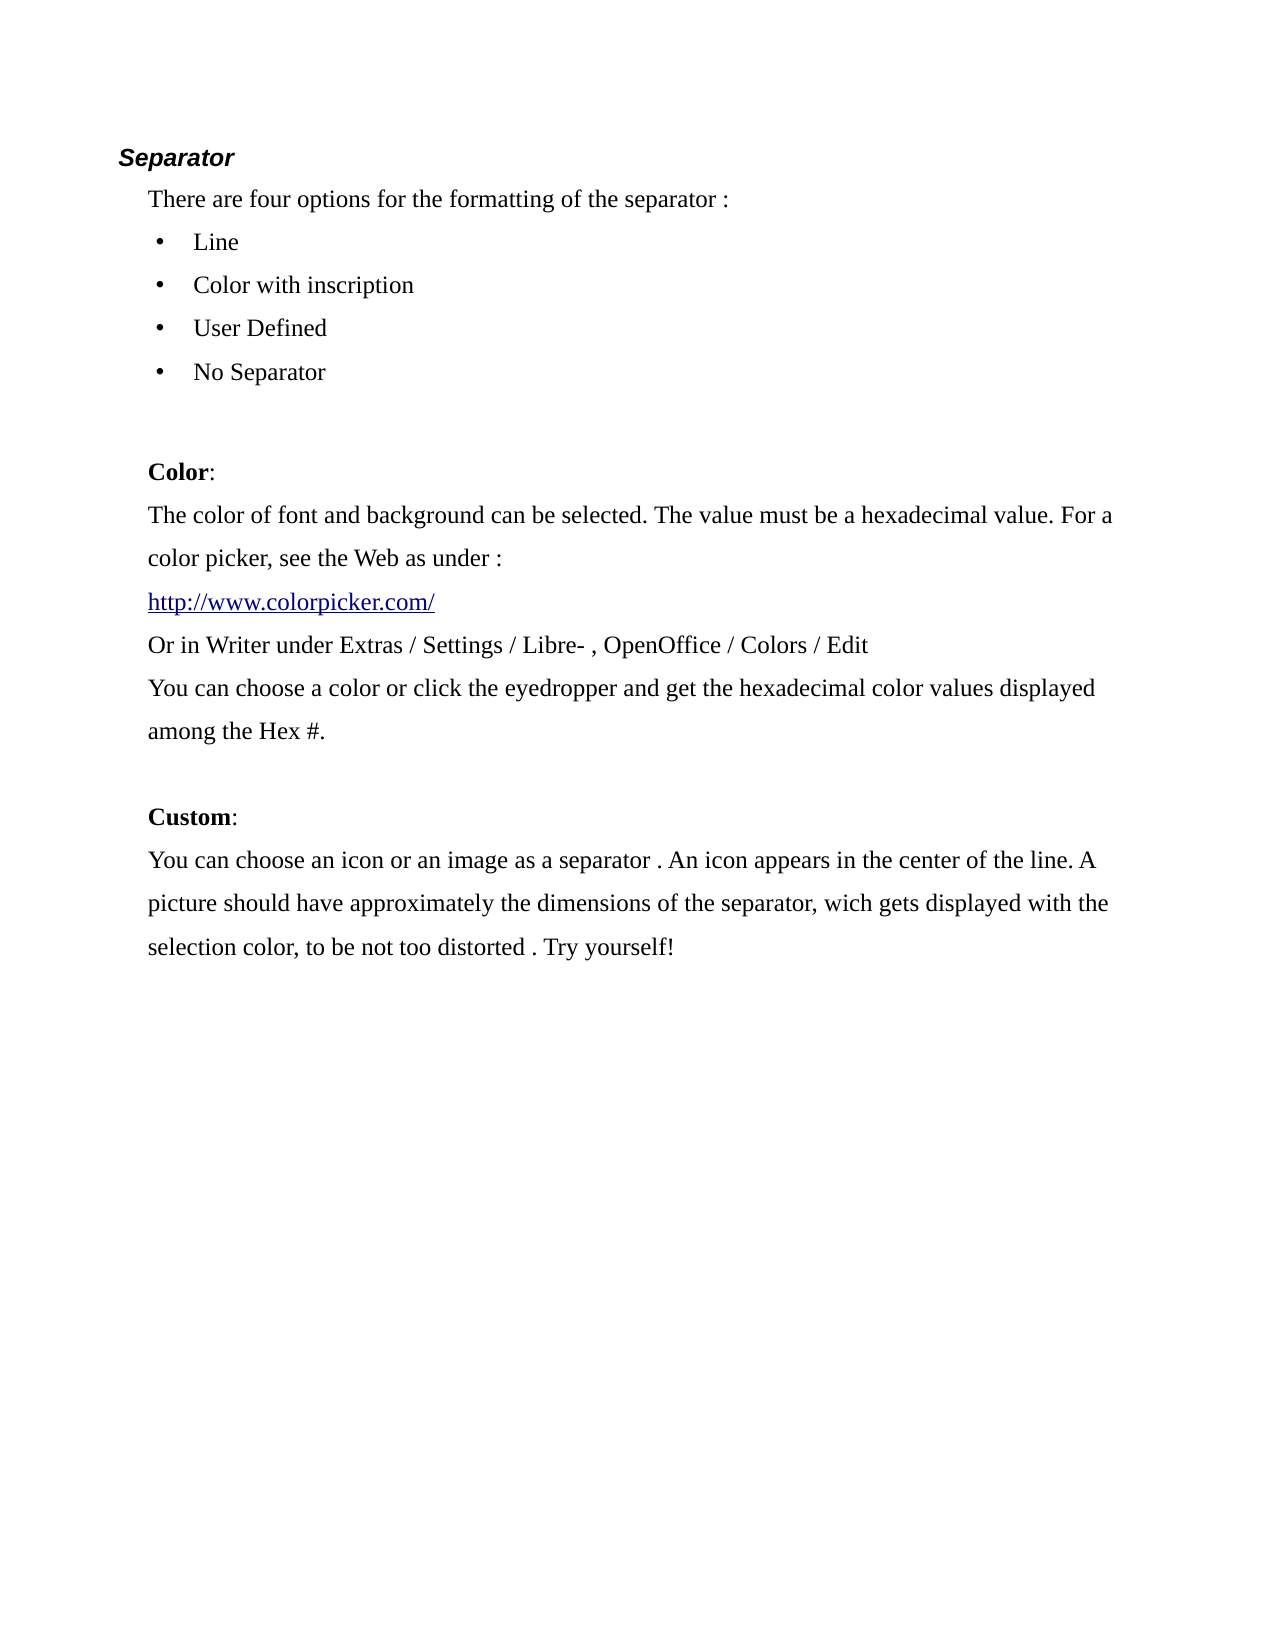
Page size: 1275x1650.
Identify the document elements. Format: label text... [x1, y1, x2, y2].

text You can choose an icon or an image as a separator . An icon appears in the center of the line. A picture should have approximately the dimensions of the separator, wich gets displayed with the selection color, to be not too distorted . Try yourself! [148, 845, 1157, 960]
text Color: [148, 457, 1157, 486]
subtitle Separator [118, 143, 1157, 172]
list Line [156, 227, 1157, 256]
text There are four options for the formatting of the separator : [148, 184, 1157, 213]
list Color with inscription [156, 270, 1157, 299]
text The color of font and background can be selected. The value must be a hexadecimal value. For a color picker, see the Web as under : [148, 500, 1157, 572]
text Or in Writer under Extras / Settings / Libre- , OpenOffice / Colors / Edit [148, 630, 1157, 658]
list No Separator [156, 357, 1157, 385]
list User Defined [156, 313, 1157, 342]
text Custom: [148, 802, 1157, 831]
text http://www.colorpicker.com/ [148, 587, 1157, 615]
text You can choose a color or click the eyedropper and get the hexadecimal color values displayed​​among the Hex #. [148, 673, 1157, 745]
